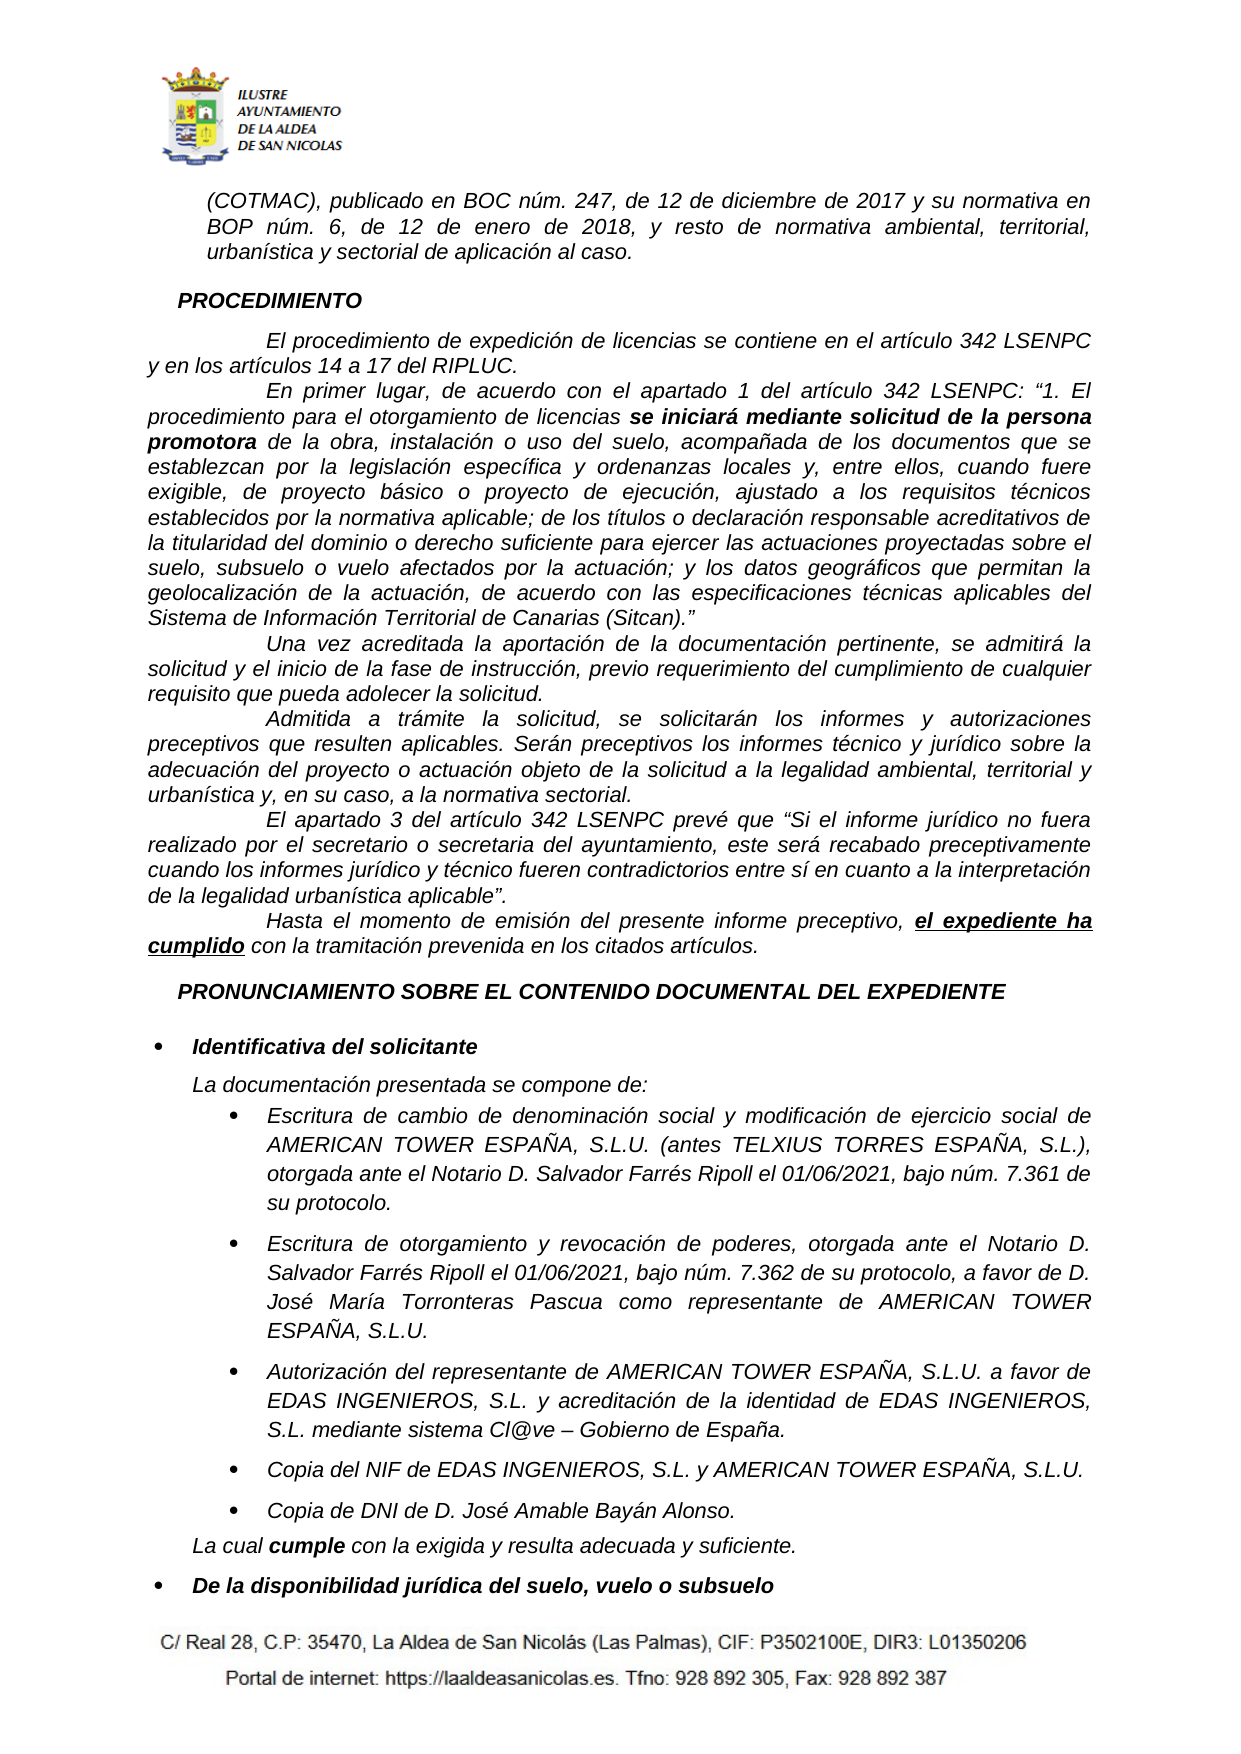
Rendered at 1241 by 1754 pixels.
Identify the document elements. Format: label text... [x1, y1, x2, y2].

text La cual cumple con la exigida y resulta adecuada y suficiente. [192, 1533, 1093, 1558]
list Escritura de otorgamiento y revocación de poderes, otorgada ante el Notario D. Salvador Farrés Ripoll el 01/06/2021, bajo núm. 7.362 de su protocolo, a favor de D. José María Torronteras Pascua como representante de AMERICAN TOWER ESPAÑA, S.L.U. [230, 1231, 1093, 1343]
list (COTMAC), publicado en BOC núm. 247, de 12 de diciembre de 2017 y su normativa en BOP núm. 6, de 12 de enero de 2018, y resto de normativa ambiental, territorial, urbanística y sectorial de aplicación al caso. [169, 188, 1093, 264]
text El procedimiento de expedición de licencias se contiene en el artículo 342 LSENPC y en los artículos 14 a 17 del RIPLUC. [148, 328, 1093, 378]
list Escritura de cambio de denominación social y modificación de ejercicio social de AMERICAN TOWER ESPAÑA, S.L.U. (antes TELXIUS TORRES ESPAÑA, S.L.), otorgada ante el Notario D. Salvador Farrés Ripoll el 01/06/2021, bajo núm. 7.361 de su protocolo. [230, 1103, 1093, 1215]
subtitle PRONUNCIAMIENTO SOBRE EL CONTENIDO DOCUMENTAL DEL EXPEDIENTE [177, 979, 1093, 1004]
text El apartado 3 del artículo 342 LSENPC prevé que “Si el informe jurídico no fuera realizado por el secretario o secretaria del ayuntamiento, este será recabado preceptivamente cuando los informes jurídico y técnico fueren contradictorios entre sí en cuanto a la interpretación de la legalidad urbanística aplicable”. [148, 807, 1093, 908]
list Copia del NIF de EDAS INGENIEROS, S.L. y AMERICAN TOWER ESPAÑA, S.L.U. [230, 1457, 1093, 1482]
picture [148, 1626, 1034, 1694]
picture [148, 59, 358, 173]
text Hasta el momento de emisión del presente informe preceptivo, el expediente ha cumplido con la tramitación prevenida en los citados artículos. [148, 908, 1093, 958]
list De la disponibilidad jurídica del suelo, vuelo o subsuelo [154, 1573, 1093, 1598]
list Identificativa del solicitante [154, 1034, 1093, 1059]
text Una vez acreditada la aportación de la documentación pertinente, se admitirá la solicitud y el inicio de la fase de instrucción, previo requerimiento del cumplimiento de cualquier requisito que pueda adolecer la solicitud. [148, 631, 1093, 706]
text Admitida a trámite la solicitud, se solicitarán los informes y autorizaciones preceptivos que resulten aplicables. Serán preceptivos los informes técnico y jurídico sobre la adecuación del proyecto o actuación objeto de la solicitud a la legalidad ambiental, territorial y urbanística y, en su caso, a la normativa sectorial. [148, 706, 1093, 807]
list Autorización del representante de AMERICAN TOWER ESPAÑA, S.L.U. a favor de EDAS INGENIEROS, S.L. y acreditación de la identidad de EDAS INGENIEROS, S.L. mediante sistema Cl@ve – Gobierno de España. [230, 1358, 1093, 1442]
text En primer lugar, de acuerdo con el apartado 1 del artículo 342 LSENPC: “1. El procedimiento para el otorgamiento de licencias se iniciará mediante solicitud de la persona promotora de la obra, instalación o uso del suelo, acompañada de los documentos que se establezcan por la legislación específica y ordenanzas locales y, entre ellos, cuando fuere exigible, de proyecto básico o proyecto de ejecución, ajustado a los requisitos técnicos establecidos por la normativa aplicable; de los títulos o declaración responsable acreditativos de la titularidad del dominio o derecho suficiente para ejercer las actuaciones proyectadas sobre el suelo, subsuelo o vuelo afectados por la actuación; y los datos geográficos que permitan la geolocalización de la actuación, de acuerdo con las especificaciones técnicas aplicables del Sistema de Información Territorial de Canarias (Sitcan).” [148, 378, 1093, 631]
list Copia de DNI de D. José Amable Bayán Alonso. [230, 1498, 1093, 1523]
text La documentación presentada se compone de: [192, 1072, 1093, 1097]
subtitle PROCEDIMIENTO [177, 288, 1093, 313]
